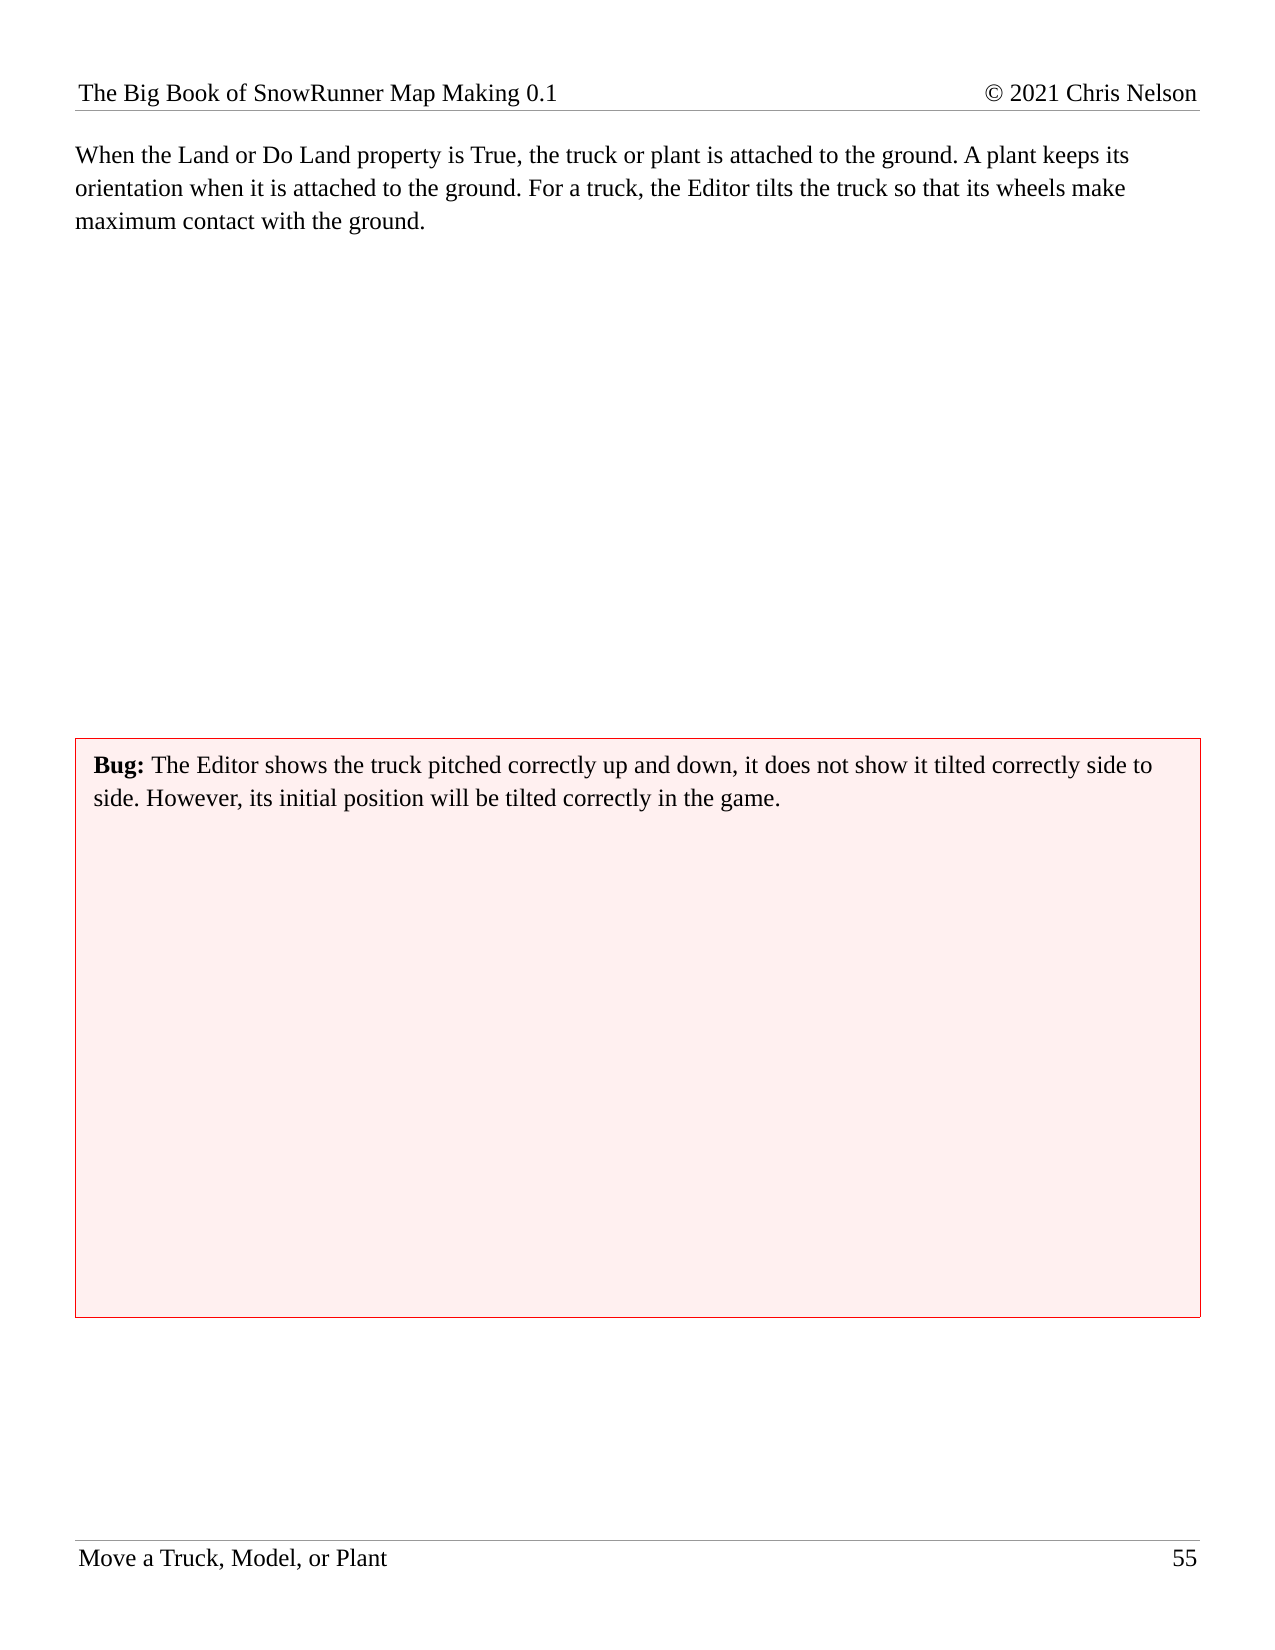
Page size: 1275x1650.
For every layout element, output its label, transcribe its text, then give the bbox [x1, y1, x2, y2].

list The Editor shows the truck pitched correctly up and down, it does not show it tilted correctly side to side. However, its initial position will be tilted correctly in the game. [76, 739, 1200, 812]
text When the Land or Do Land property is True, the truck or plant is attached to the ground. A plant keeps its orientation when it is attached to the ground. For a truck, the Editor tilts the truck so that its wheels make maximum contact with the ground. [75, 140, 1200, 235]
